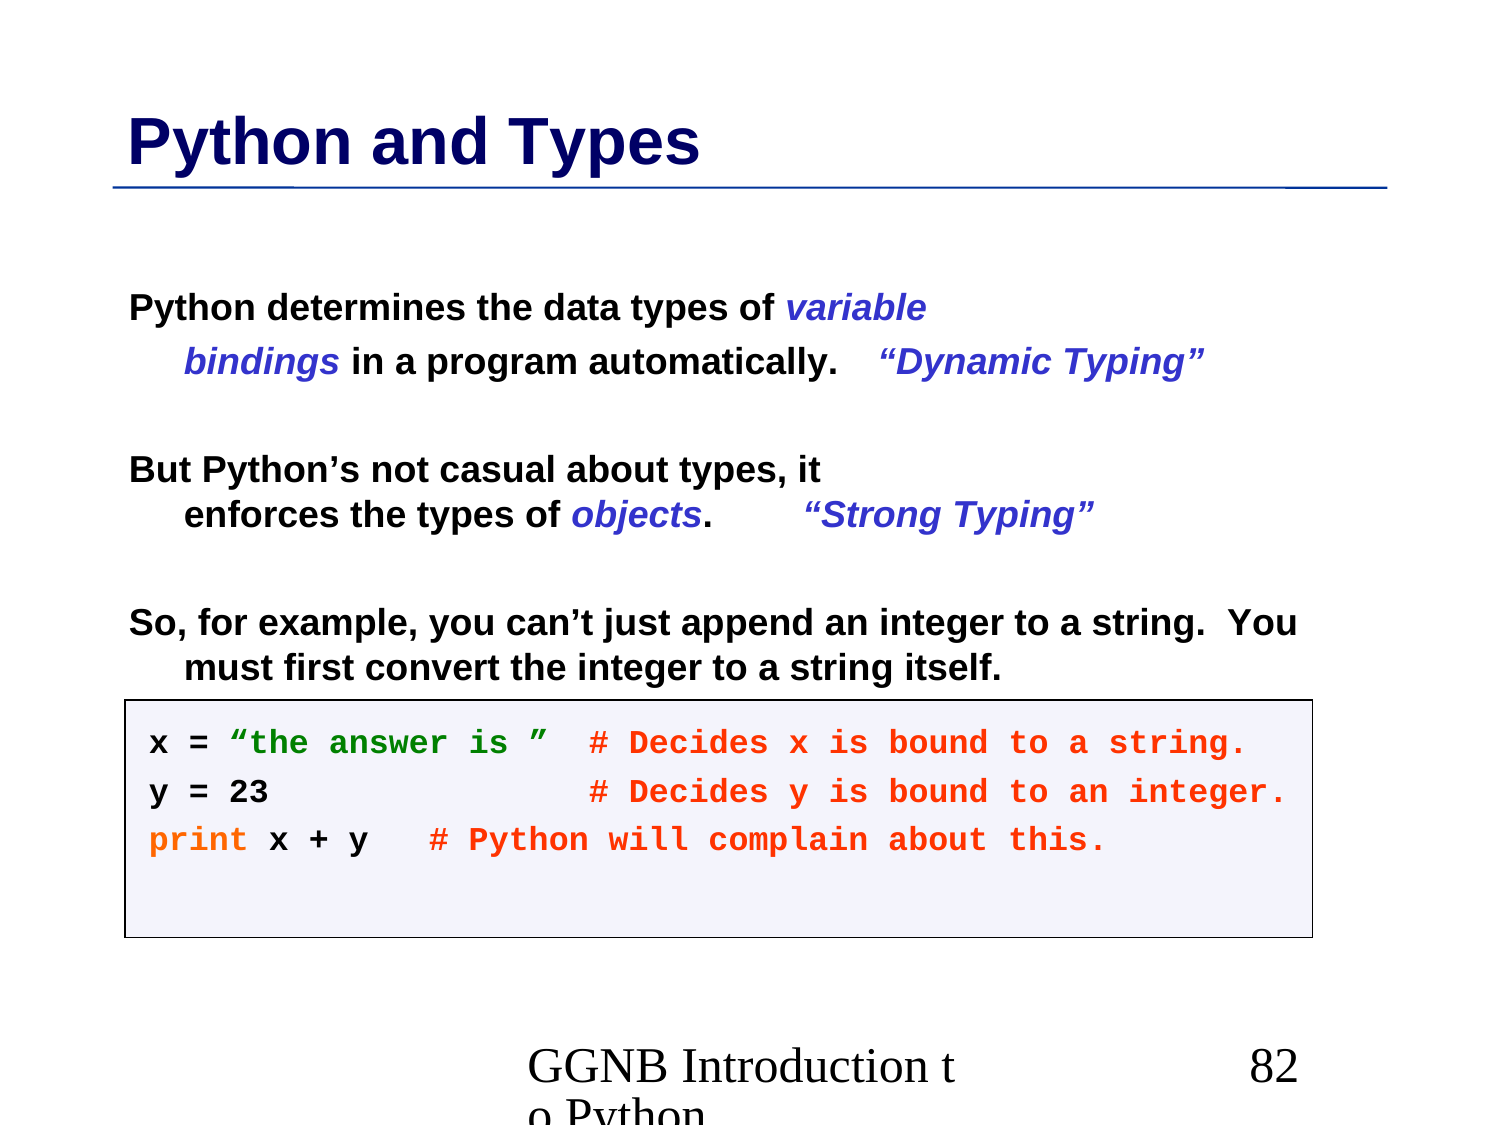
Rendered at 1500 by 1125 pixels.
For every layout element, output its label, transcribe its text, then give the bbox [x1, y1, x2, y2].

list Python determines the data types of variable bindings in a program automatically. “Dynamic Typing” But Python’s not casual about types, it enforces the types of objects. “Strong Typing” So, for example, you can’t just append an integer to a string. You must first convert the integer to a string itself. x = “the answer is ” # Decides x is bound to a string. y = 23 # Decides y is bound to an integer. print x + y # Python will complain about this. [112, 274, 1388, 1063]
title Python and Types [112, 89, 1388, 185]
